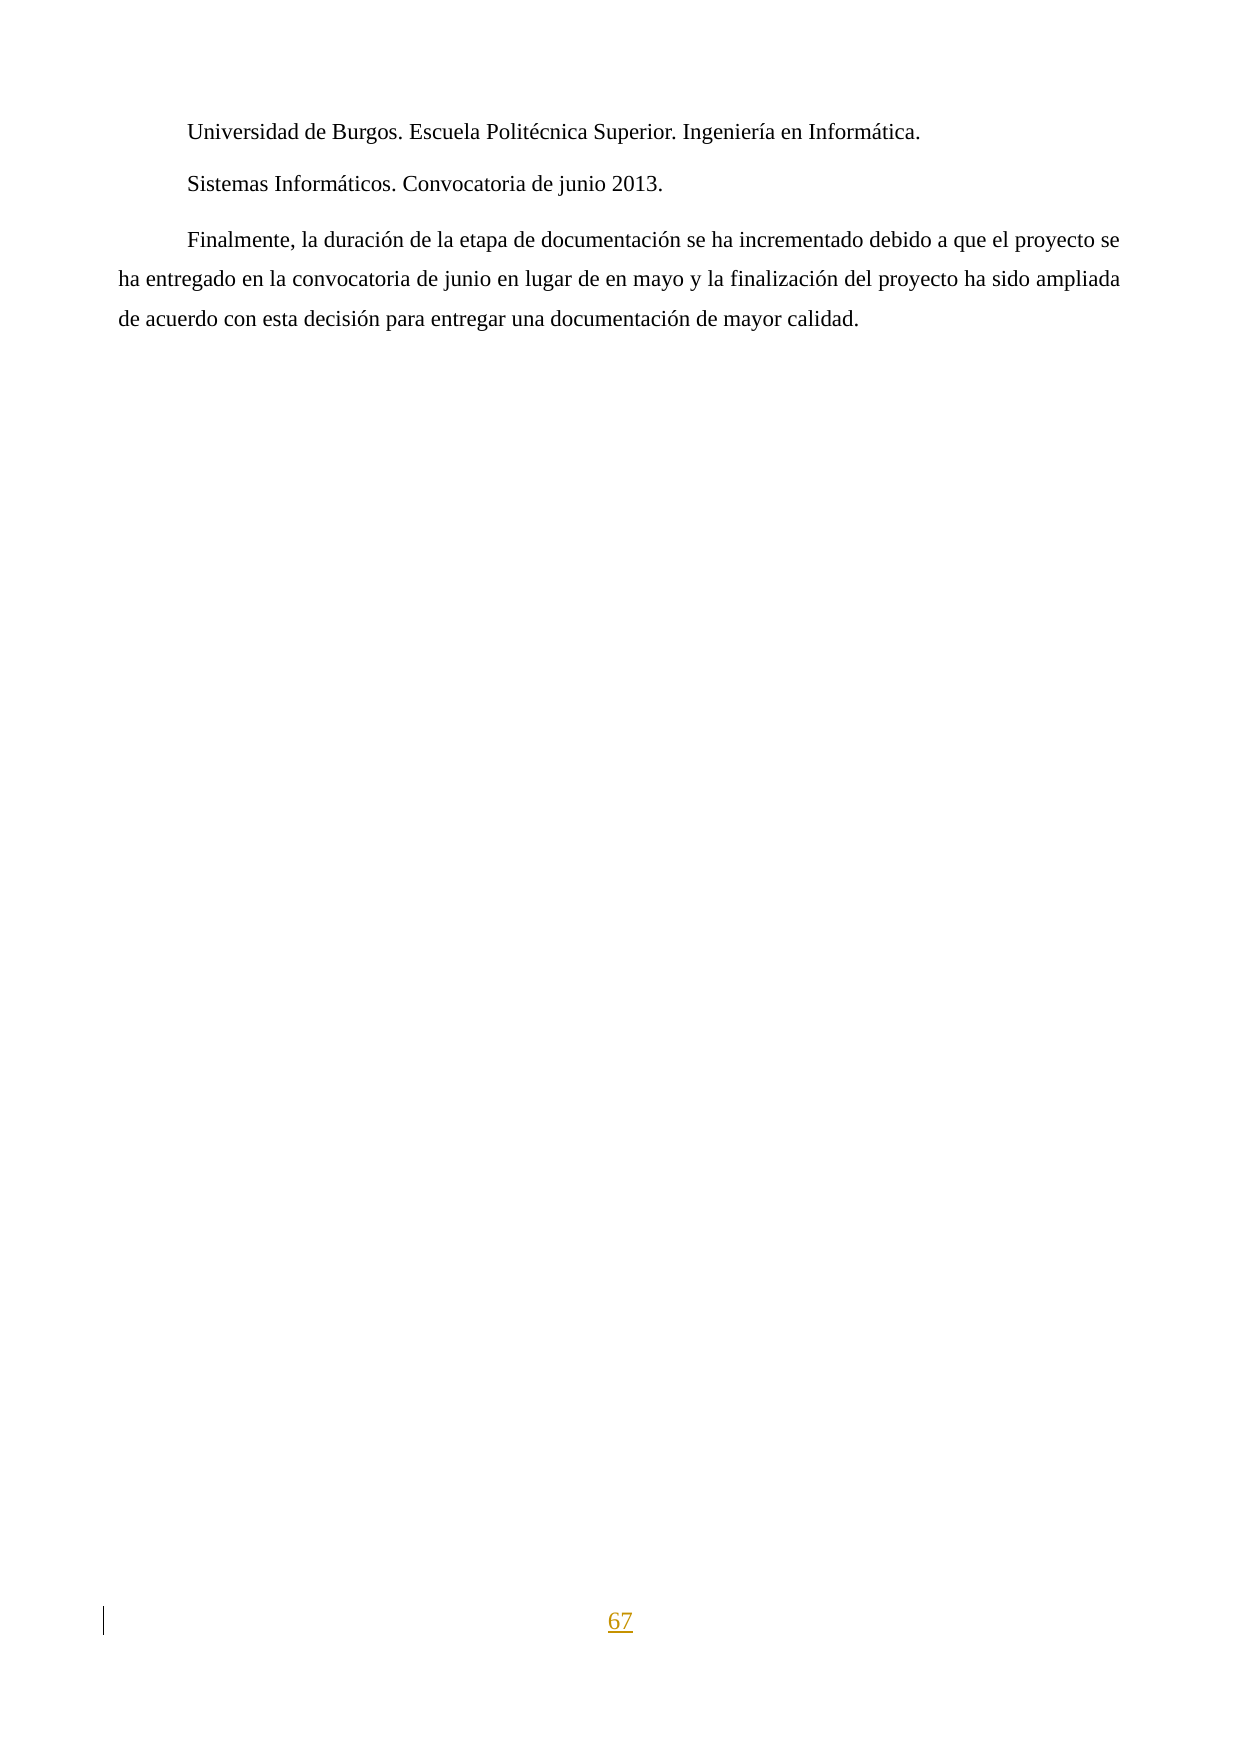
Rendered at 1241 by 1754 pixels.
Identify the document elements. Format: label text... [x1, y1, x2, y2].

text Finalmente, la duración de la etapa de documentación se ha incrementado debido a que el proyecto se ha entregado en la convocatoria de junio en lugar de en mayo y la finalización del proyecto ha sido ampliada de acuerdo con esta decisión para entregar una documentación de mayor calidad. [118, 226, 1122, 331]
